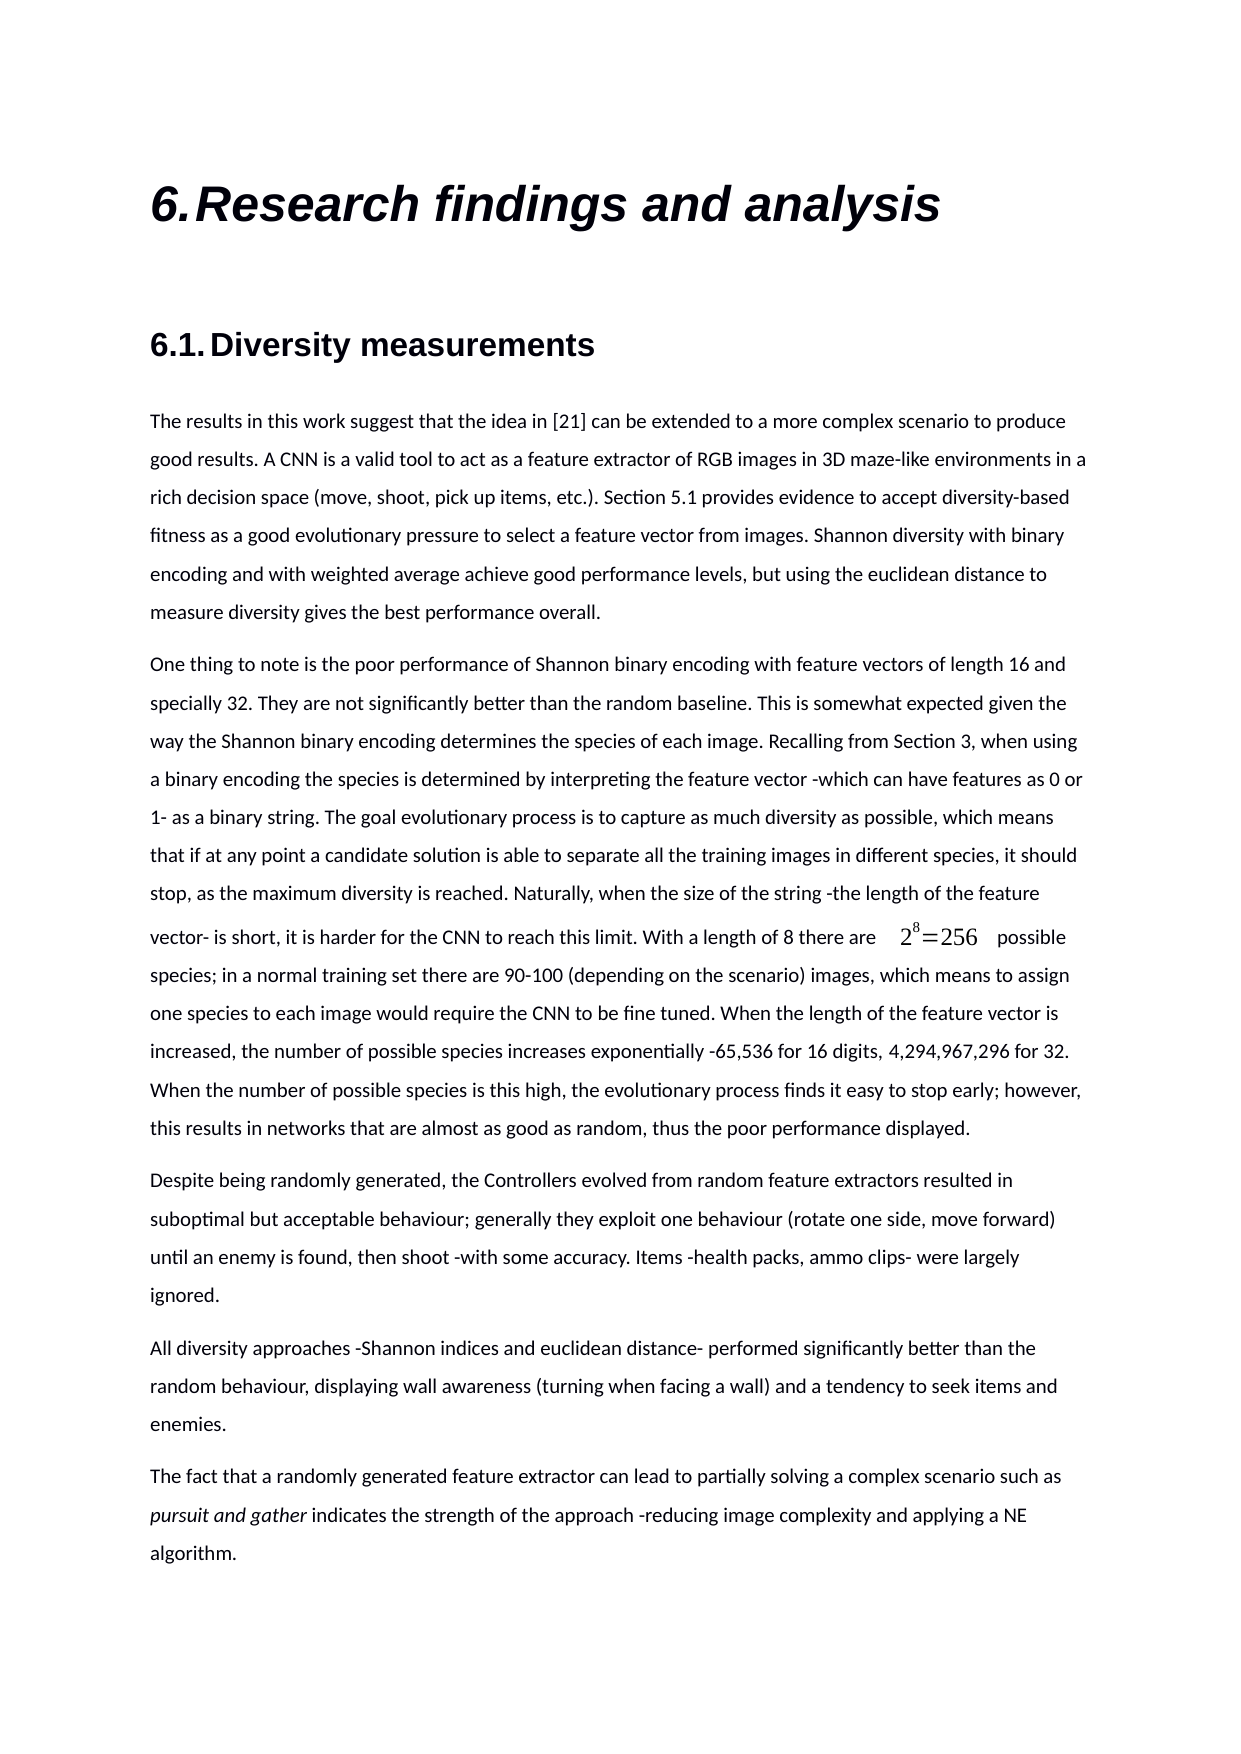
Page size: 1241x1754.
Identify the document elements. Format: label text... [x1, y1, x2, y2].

text The results in this work suggest that the idea in [21]⁠ can be extended to a more complex scenario to produce good results. A CNN is a valid tool to act as a feature extractor of RGB images in 3D maze-like environments in a rich decision space (move, shoot, pick up items, etc.). Section 5.1 provides evidence to accept diversity-based fitness as a good evolutionary pressure to select a feature vector from images. Shannon diversity with binary encoding and with weighted average achieve good performance levels, but using the euclidean distance to measure diversity gives the best performance overall. [150, 408, 1090, 624]
text Despite being randomly generated, the Controllers evolved from random feature extractors resulted in suboptimal but acceptable behaviour; generally they exploit one behaviour (rotate one side, move forward) until an enemy is found, then shoot -with some accuracy. Items -health packs, ammo clips- were largely ignored. [150, 1168, 1090, 1307]
subtitle Research findings and analysis [150, 175, 1090, 232]
text The fact that a randomly generated feature extractor can lead to partially solving a complex scenario such as pursuit and gather indicates the strength of the approach -reducing image complexity and applying a NE algorithm. [150, 1464, 1090, 1565]
subtitle Diversity measurements [150, 325, 1090, 364]
text All diversity approaches -Shannon indices and euclidean distance- performed significantly better than the random behaviour, displaying wall awareness (turning when facing a wall) and a tendency to seek items and enemies. [150, 1335, 1090, 1436]
text One thing to note is the poor performance of Shannon binary encoding with feature vectors of length 16 and specially 32. They are not significantly better than the random baseline. This is somewhat expected given the way the Shannon binary encoding determines the species of each image. Recalling from Section 3, when using a binary encoding the species is determined by interpreting the feature vector -which can have features as 0 or 1- as a binary string. The goal evolutionary process is to capture as much diversity as possible, which means that if at any point a candidate solution is able to separate all the training images in different species, it should stop, as the maximum diversity is reached. Naturally, when the size of the string -the length of the feature vector- is short, it is harder for the CNN to reach this limit. With a length of 8 there are possible species; in a normal training set there are 90-100 (depending on the scenario) images, which means to assign one species to each image would require the CNN to be fine tuned. When the length of the feature vector is increased, the number of possible species increases exponentially -65,536 for 16 digits, 4,294,967,296 for 32. When the number of possible species is this high, the evolutionary process finds it easy to stop early; however, this results in networks that are almost as good as random, thus the poor performance displayed. [150, 652, 1090, 1140]
